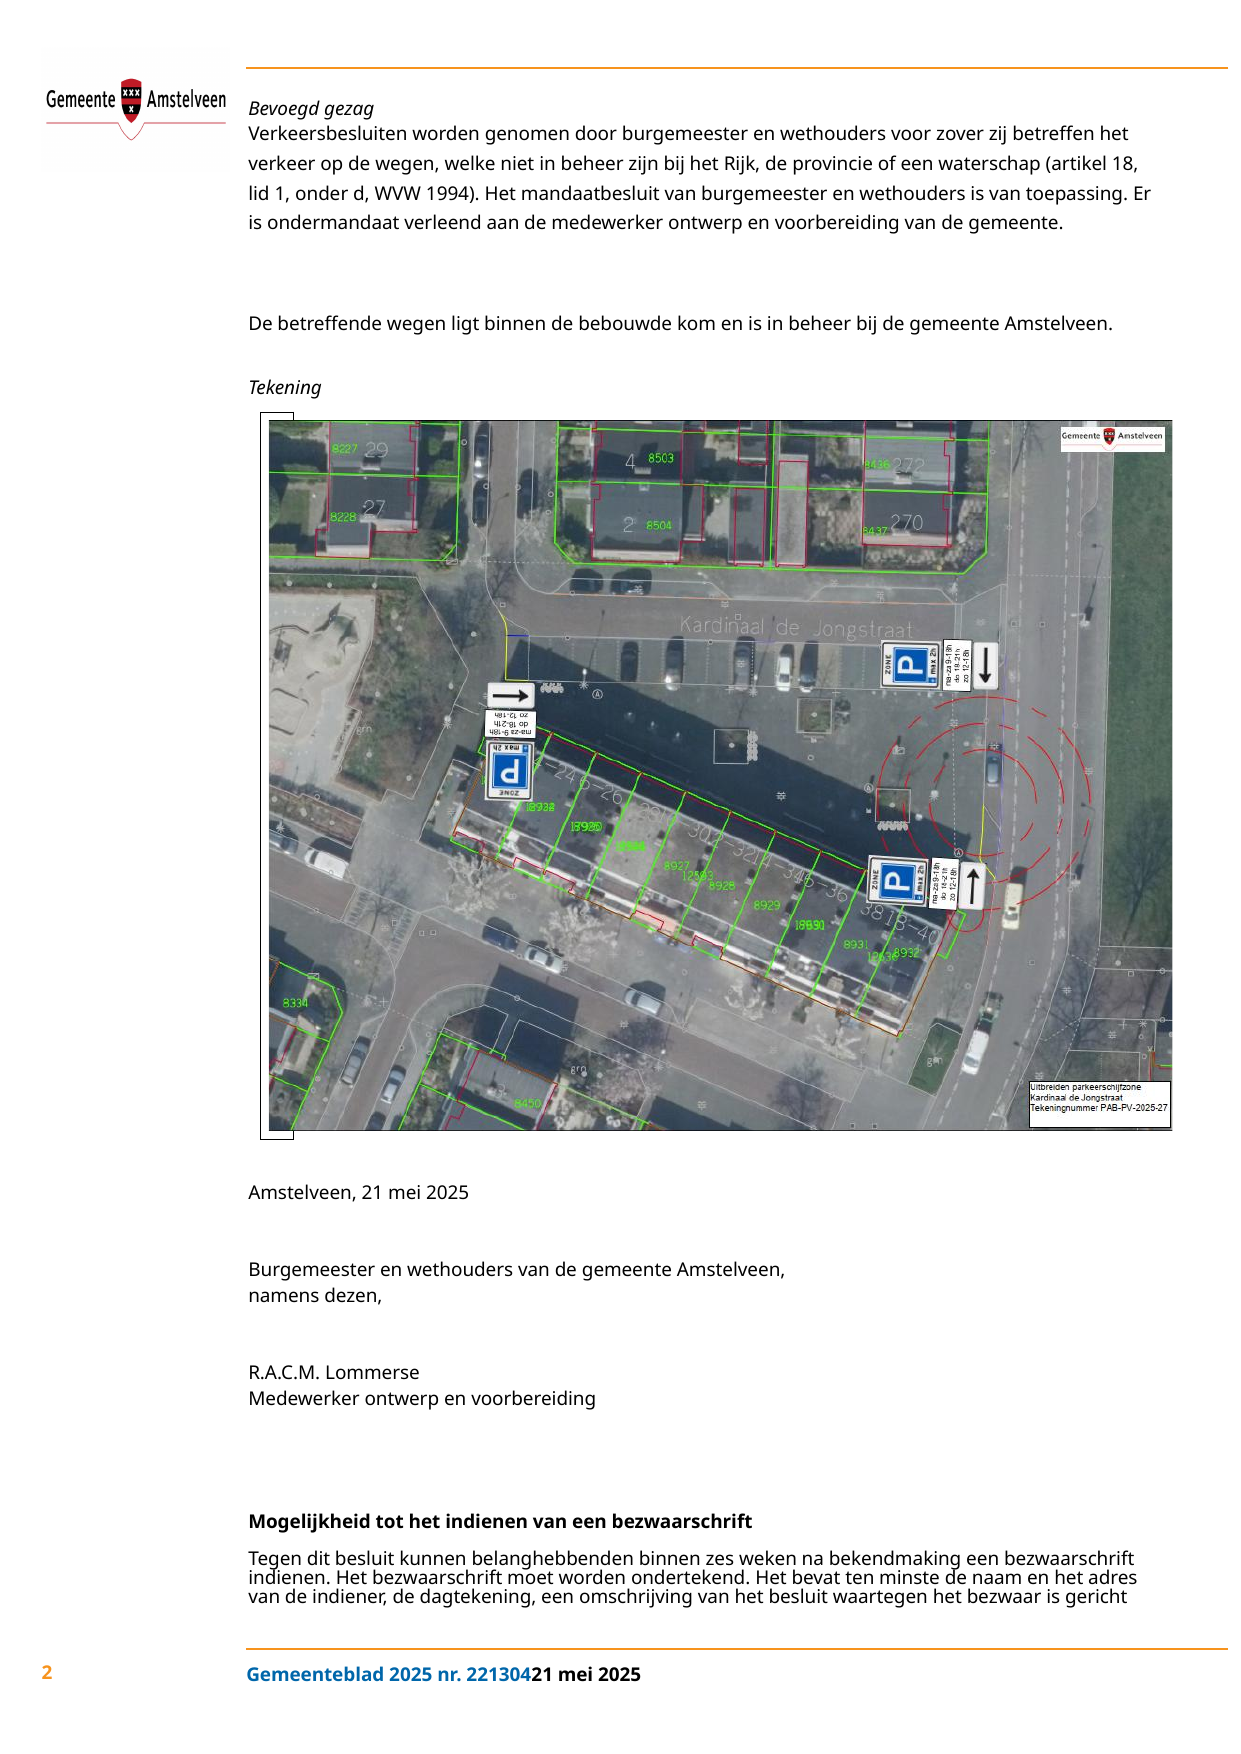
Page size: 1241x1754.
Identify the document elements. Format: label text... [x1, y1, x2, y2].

text Tegen dit besluit kunnen belanghebbenden binnen zes weken na bekendmaking een bezwaarschrift indienen. Het bezwaarschrift moet worden ondertekend. Het bevat ten minste de naam en het adres van de indiener, de dagtekening, een omschrijving van het besluit waartegen het bezwaar is gericht [248, 1549, 1152, 1607]
picture [268, 420, 1173, 1131]
text Medewerker ontwerp en voorbereiding [248, 1385, 1152, 1411]
text Tekening [248, 374, 1152, 400]
text Amstelveen, 21 mei 2025 [248, 1179, 1152, 1205]
text Mogelijkheid tot het indienen van een bezwaarschrift [248, 1513, 1152, 1532]
text R.A.C.M. Lommerse [248, 1359, 1152, 1385]
picture [41, 47, 231, 172]
text namens dezen, [248, 1282, 1152, 1308]
text Burgemeester en wethouders van de gemeente Amstelveen, [248, 1256, 1152, 1282]
text De betreffende wegen ligt binnen de bebouwde kom en is in beheer bij de gemeente Amstelveen. [248, 310, 1152, 336]
text Bevoegd gezag [248, 95, 1152, 121]
text Verkeersbesluiten worden genomen door burgemeester en wethouders voor zover zij betreffen het verkeer op de wegen, welke niet in beheer zijn bij het Rijk, de provincie of een waterschap (artikel 18, lid 1, onder d, WVW 1994). Het mandaatbesluit van burgemeester en wethouders is van toepassing. Er is ondermandaat verleend aan de medewerker ontwerp en voorbereiding van de gemeente. [248, 121, 1152, 235]
